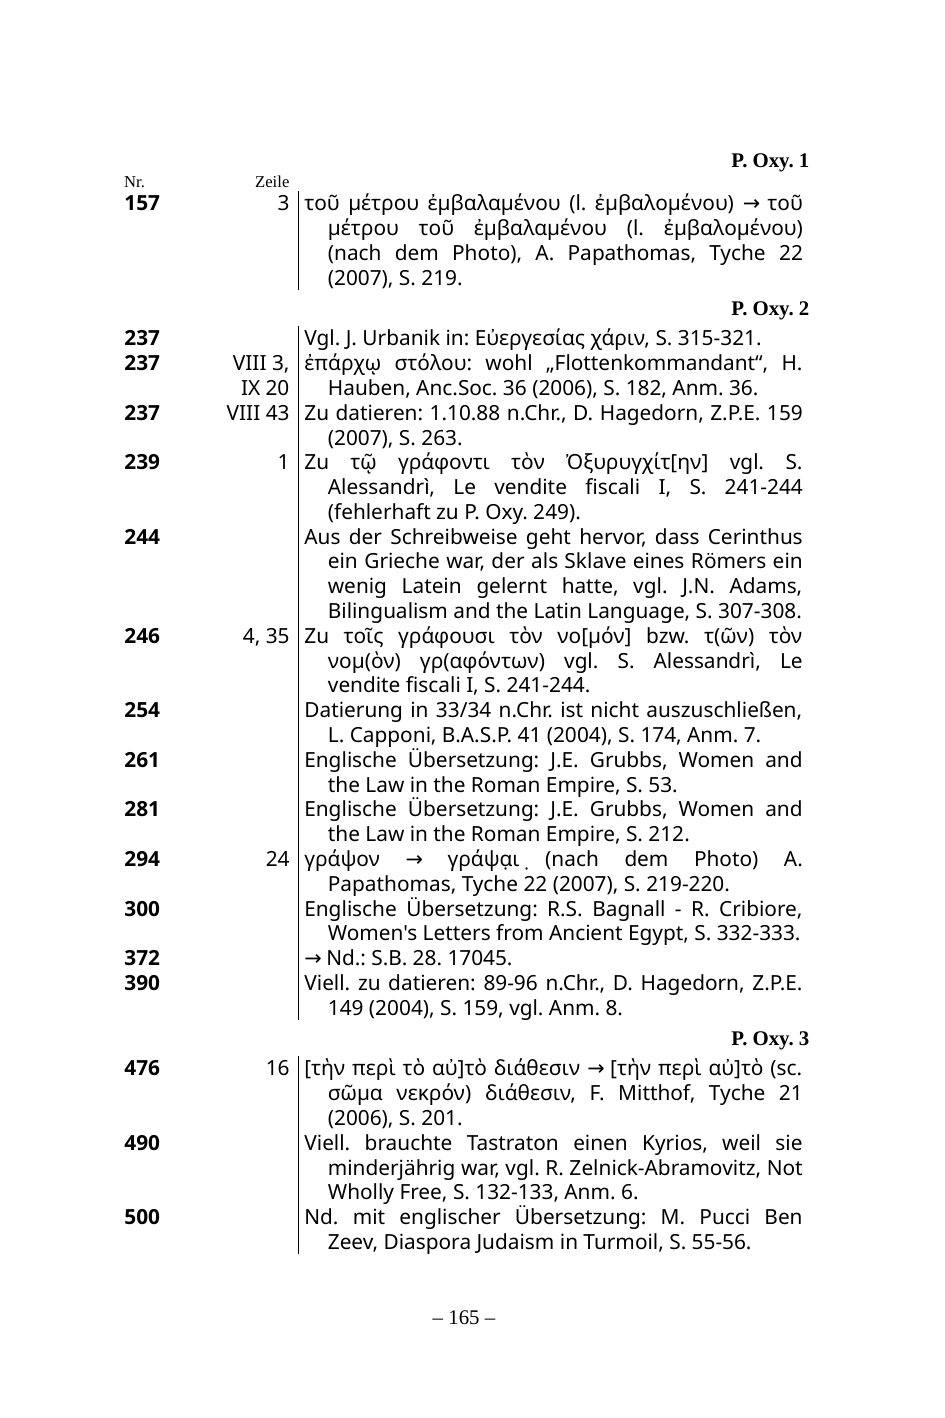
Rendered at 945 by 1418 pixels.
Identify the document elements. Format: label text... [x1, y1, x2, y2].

table_cell 261 [118, 748, 207, 797]
table_cell 24 [207, 847, 298, 896]
table_cell 294 [118, 847, 207, 896]
table_cell τοῦ μέτρου ἐμβαλαμένου (l. ἐμβαλομένου) → τοῦ μέτρου τοῦ ἐμβαλαμένου (l. ἐμβαλομένου) (nach dem Photo), A. Papathomas, Tyche 22 (2007), S. 219. [299, 191, 809, 290]
table_cell 500 [118, 1205, 207, 1254]
table_cell Viell. zu datieren: 89-96 n.Chr., D. Hagedorn, Z.P.E. 149 (2004), S. 159, vgl. Anm. 8. [299, 971, 809, 1020]
table_cell 1 [207, 450, 298, 524]
table_cell 372 [118, 946, 207, 971]
subtitle P. Oxy. 2 [118, 296, 809, 320]
table_cell [207, 896, 298, 946]
table_cell 4, 35 [207, 624, 298, 698]
table_cell Zu τῷ γράφοντι τὸν Ὀξυρυγχίτ[ην] vgl. S. Alessandrì, Le vendite fiscali I, S. 241-244 (fehlerhaft zu P. Oxy. 249). [299, 450, 809, 524]
table_cell 390 [118, 971, 207, 1020]
table_cell 244 [118, 524, 207, 623]
table_cell Datierung in 33/34 n.Chr. ist nicht auszuschließen, L. Capponi, B.A.S.P. 41 (2004), S. 174, Anm. 7. [299, 698, 809, 747]
table_header 16 [207, 1056, 298, 1130]
table_cell 490 [118, 1130, 207, 1205]
table_cell → Nd.: S.B. 28. 17045. [299, 946, 809, 971]
table_cell [207, 971, 298, 1020]
table_cell 239 [118, 450, 207, 524]
table_cell Englische Übersetzung: J.E. Grubbs, Women and the Law in the Roman Empire, S. 212. [299, 797, 809, 847]
table_cell 237 [118, 351, 207, 400]
table_header [207, 326, 298, 351]
subtitle P. Oxy. 3 [118, 1026, 809, 1050]
table_cell Englische Übersetzung: J.E. Grubbs, Women and the Law in the Roman Empire, S. 53. [299, 748, 809, 797]
table_cell Zu datieren: 1.10.88 n.Chr., D. Hagedorn, Z.P.E. 159 (2007), S. 263. [299, 400, 809, 450]
table_cell VIII 43 [207, 400, 298, 450]
table_cell VIII 3, IX 20 [207, 351, 298, 400]
table_cell 254 [118, 698, 207, 747]
table_cell γράψον → γράψα̣ι̣ (nach dem Photo) A. Papathomas, Tyche 22 (2007), S. 219-220. [299, 847, 809, 896]
table_cell 246 [118, 624, 207, 698]
table_cell 300 [118, 896, 207, 946]
table_cell [207, 1205, 298, 1254]
table_cell [207, 797, 298, 847]
table_cell Aus der Schreibweise geht hervor, dass Cerinthus ein Grieche war, der als Sklave eines Römers ein wenig Latein gelernt hatte, vgl. J.N. Adams, Bilingualism and the Latin Language, S. 307-308. [299, 524, 809, 623]
table_header 476 [118, 1056, 207, 1130]
table_cell [207, 946, 298, 971]
table_cell 157 [118, 191, 207, 290]
table_cell Englische Übersetzung: R.S. Bagnall - R. Cribiore, Women's Letters from Ancient Egypt, S. 332-333. [299, 896, 809, 946]
table_cell ἐπάρχῳ στόλου: wohl „Flottenkommandant“, H. Hauben, Anc.Soc. 36 (2006), S. 182, Anm. 36. [299, 351, 809, 400]
table_cell [207, 748, 298, 797]
table_cell Nd. mit englischer Übersetzung: M. Pucci Ben Zeev, Diaspora Judaism in Turmoil, S. 55-56. [299, 1205, 809, 1254]
table_header Vgl. J. Urbanik in: Εὐεργεσίας χάριν, S. 315-321. [299, 326, 809, 351]
table_cell 281 [118, 797, 207, 847]
table_cell [207, 698, 298, 747]
table_cell [207, 524, 298, 623]
table_header 237 [118, 326, 207, 351]
table_cell [207, 1130, 298, 1205]
table_header [τὴν περὶ τὸ αὐ]τὸ διάθεσιν → [τὴν περὶ αὐ]τὸ (sc. σῶμα νεκρόν) διάθεσιν, F. Mitthof, Tyche 21 (2006), S. 201. [299, 1056, 809, 1130]
table_cell 237 [118, 400, 207, 450]
table_cell Zu τοῖς γράφουσι τὸν νο[μόν] bzw. τ(ῶν) τὸν νομ(ὸν) γρ(αφόντων) vgl. S. Alessandrì, Le vendite fiscali I, S. 241-244. [299, 624, 809, 698]
table_cell 3 [207, 191, 298, 290]
table_cell Viell. brauchte Tastraton einen Kyrios, weil sie minderjährig war, vgl. R. Zelnick-Abramovitz, Not Wholly Free, S. 132-133, Anm. 6. [299, 1130, 809, 1205]
